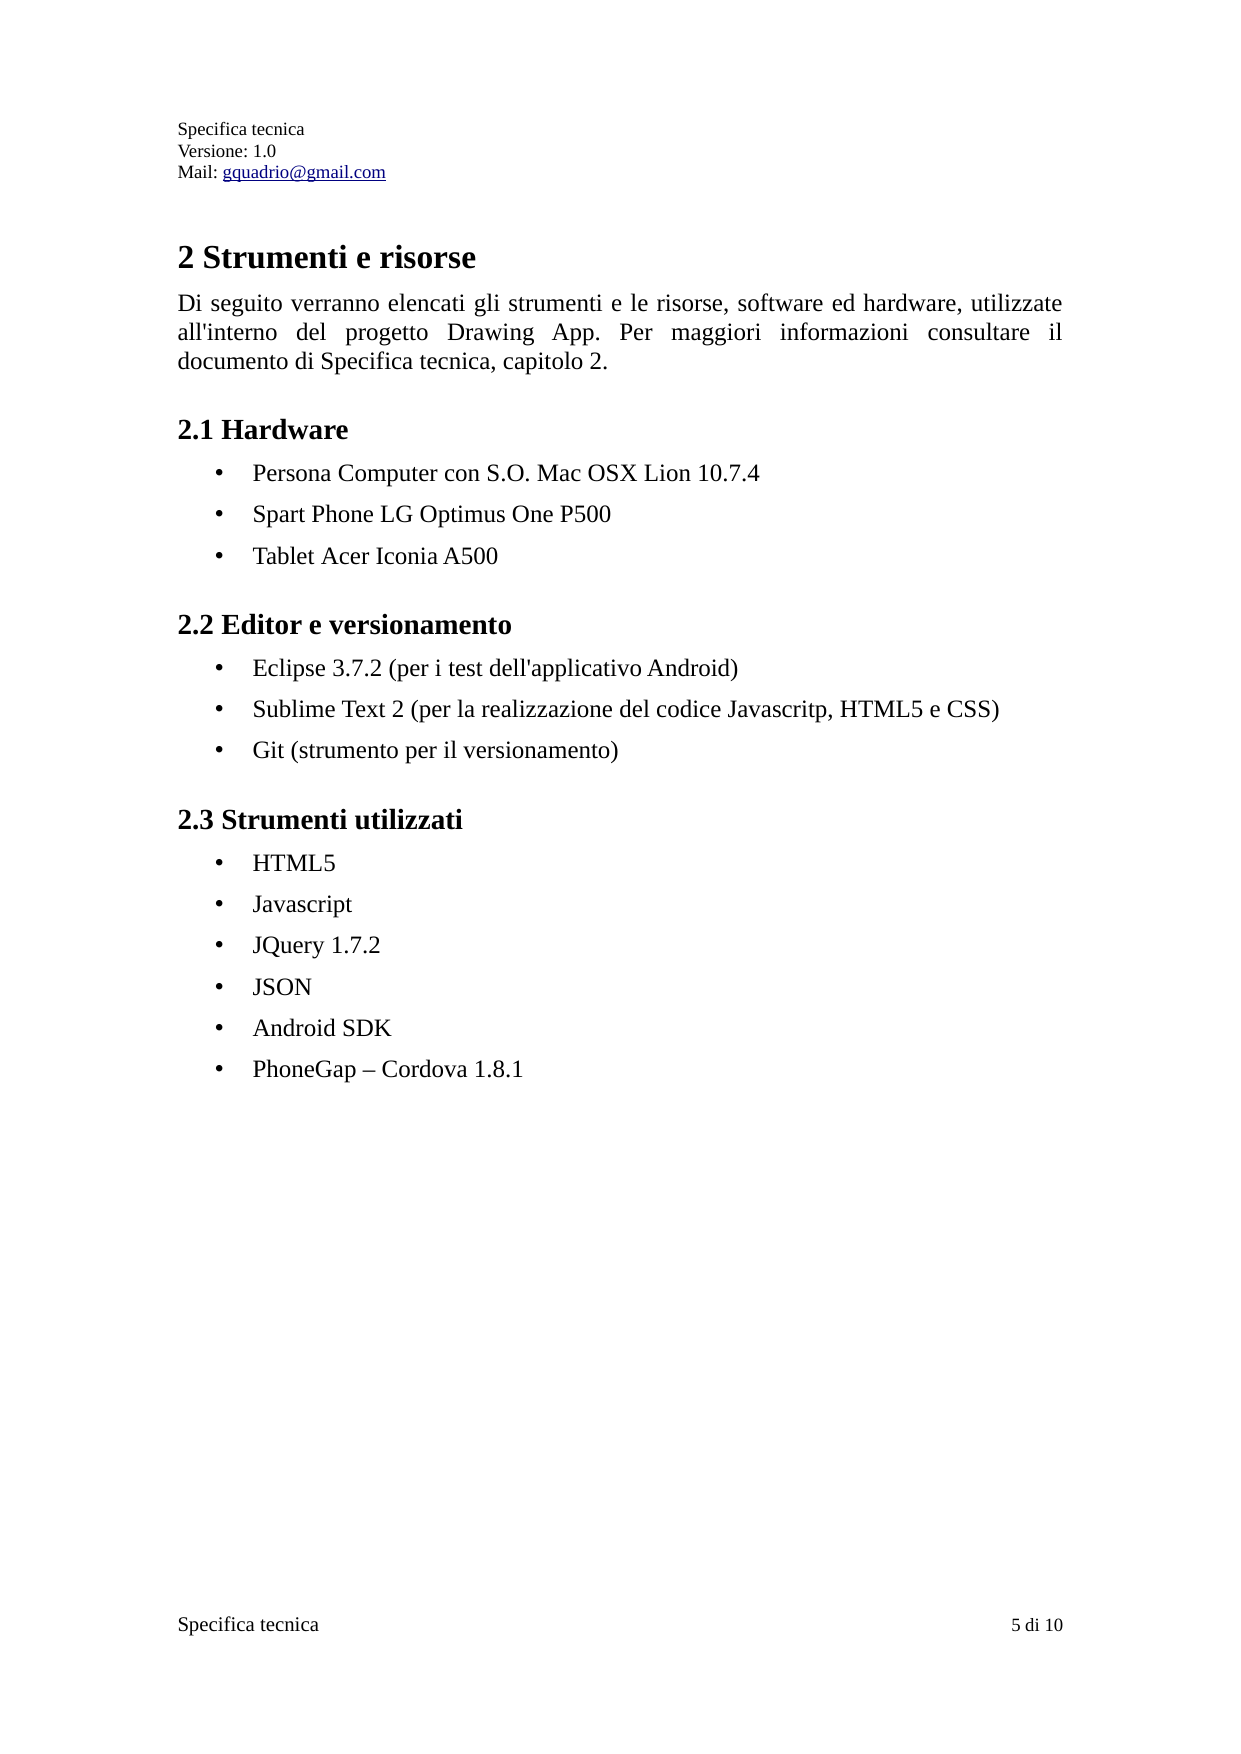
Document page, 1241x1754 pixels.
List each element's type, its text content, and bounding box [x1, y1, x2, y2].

list Persona Computer con S.O. Mac OSX Lion 10.7.4 [215, 458, 1063, 487]
subtitle 2.3 Strumenti utilizzati [177, 802, 1063, 835]
list Git (strumento per il versionamento) [215, 736, 1063, 764]
subtitle 2.1 Hardware [177, 412, 1063, 446]
list JQuery 1.7.2 [215, 930, 1063, 959]
list Tablet Acer Iconia A500 [215, 541, 1063, 569]
text Di seguito verranno elencati gli strumenti e le risorse, software ed hardware, utilizzate all'interno del progetto Drawing App. Per maggiori informazioni consultare il documento di Specifica tecnica, capitolo 2. [177, 288, 1063, 375]
subtitle 2.2 Editor e versionamento [177, 607, 1063, 641]
list PhoneGap – Cordova 1.8.1 [215, 1054, 1063, 1083]
list Android SDK [215, 1013, 1063, 1042]
list HTML5 [215, 848, 1063, 877]
subtitle 2 Strumenti e risorse [177, 237, 1063, 276]
list Javascript [215, 889, 1063, 918]
list JSON [215, 972, 1063, 1000]
list Eclipse 3.7.2 (per i test dell'applicativo Android) [215, 653, 1063, 682]
list Spart Phone LG Optimus One P500 [215, 499, 1063, 528]
list Sublime Text 2 (per la realizzazione del codice Javascritp, HTML5 e CSS) [215, 694, 1063, 723]
